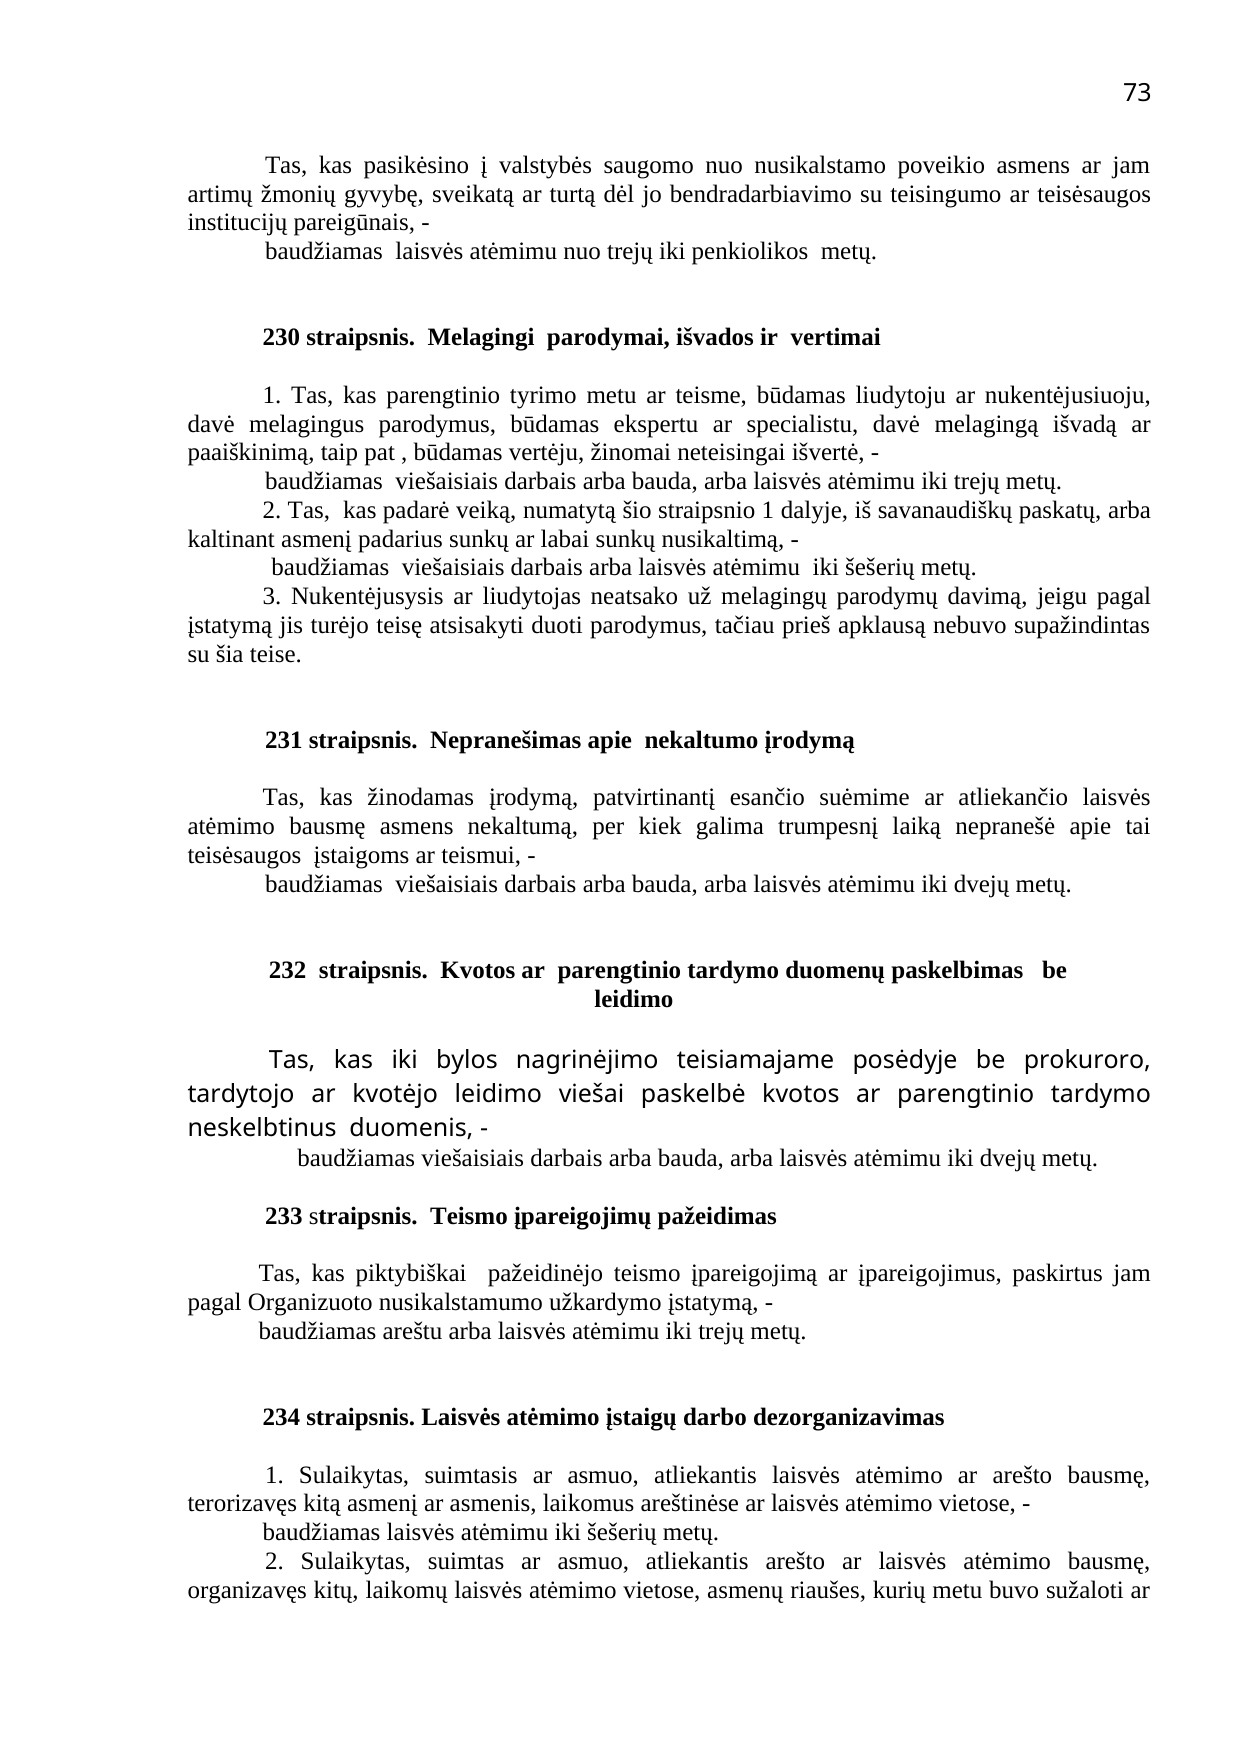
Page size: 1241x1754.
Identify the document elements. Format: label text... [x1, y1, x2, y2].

text 231 straipsnis. Nepranešimas apie nekaltumo įrodymą [187, 725, 1152, 754]
text baudžiamas viešaisiais darbais arba laisvės atėmimu iki šešerių metų. [187, 552, 1152, 581]
text Tas, kas žinodamas įrodymą, patvirtinantį esančio suėmime ar atliekančio laisvės atėmimo bausmę asmens nekaltumą, per kiek galima trumpesnį laiką nepranešė apie tai teisėsaugos įstaigoms ar teismui, - [187, 782, 1152, 869]
text 230 straipsnis. Melagingi parodymai, išvados ir vertimai [187, 322, 1152, 351]
text 2. Sulaikytas, suimtas ar asmuo, atliekantis arešto ar laisvės atėmimo bausmę, organizavęs kitų, laikomų laisvės atėmimo vietose, asmenų riaušes, kurių metu buvo sužaloti ar [187, 1546, 1152, 1603]
text 233 straipsnis. Teismo įpareigojimų pažeidimas [187, 1201, 1152, 1230]
text baudžiamas areštu arba laisvės atėmimu iki trejų metų. [187, 1316, 1152, 1345]
text baudžiamas laisvės atėmimu nuo trejų iki penkiolikos metų. [187, 236, 1152, 265]
text 234 straipsnis. Laisvės atėmimo įstaigų darbo dezorganizavimas [187, 1402, 1152, 1431]
text 1. Sulaikytas, suimtasis ar asmuo, atliekantis laisvės atėmimo ar arešto bausmę, terorizavęs kitą asmenį ar asmenis, laikomus areštinėse ar laisvės atėmimo vietose, - [187, 1460, 1152, 1517]
text 232 straipsnis. Kvotos ar parengtinio tardymo duomenų paskelbimas be [187, 955, 1152, 984]
text leidimo [187, 984, 1152, 1012]
text baudžiamas viešaisiais darbais arba bauda, arba laisvės atėmimu iki dvejų metų. [187, 869, 1152, 897]
text 2. Tas, kas padarė veiką, numatytą šio straipsnio 1 dalyje, iš savanaudiškų paskatų, arba kaltinant asmenį padarius sunkų ar labai sunkų nusikaltimą, - [187, 495, 1152, 552]
text baudžiamas viešaisiais darbais arba bauda, arba laisvės atėmimu iki trejų metų. [187, 466, 1152, 495]
text Tas, kas pasikėsino į valstybės saugomo nuo nusikalstamo poveikio asmens ar jam artimų žmonių gyvybę, sveikatą ar turtą dėl jo bendradarbiavimo su teisingumo ar teisėsaugos institucijų pareigūnais, - [187, 150, 1152, 236]
text 1. Tas, kas parengtinio tyrimo metu ar teisme, būdamas liudytoju ar nukentėjusiuoju, davė melagingus parodymus, būdamas ekspertu ar specialistu, davė melagingą išvadą ar paaiškinimą, taip pat , būdamas vertėju, žinomai neteisingai išvertė, - [187, 380, 1152, 466]
text baudžiamas viešaisiais darbais arba bauda, arba laisvės atėmimu iki dvejų metų. [187, 1143, 1152, 1172]
text 3. Nukentėjusysis ar liudytojas neatsako už melagingų parodymų davimą, jeigu pagal įstatymą jis turėjo teisę atsisakyti duoti parodymus, tačiau prieš apklausą nebuvo supažindintas su šia teise. [187, 581, 1152, 667]
text baudžiamas laisvės atėmimu iki šešerių metų. [187, 1517, 1152, 1546]
text Tas, kas iki bylos nagrinėjimo teisiamajame posėdyje be prokuroro, tardytojo ar kvotėjo leidimo viešai paskelbė kvotos ar parengtinio tardymo neskelbtinus duomenis, - [187, 1041, 1152, 1143]
text Tas, kas piktybiškai pažeidinėjo teismo įpareigojimą ar įpareigojimus, paskirtus jam pagal Organizuoto nusikalstamumo užkardymo įstatymą, - [187, 1258, 1152, 1316]
